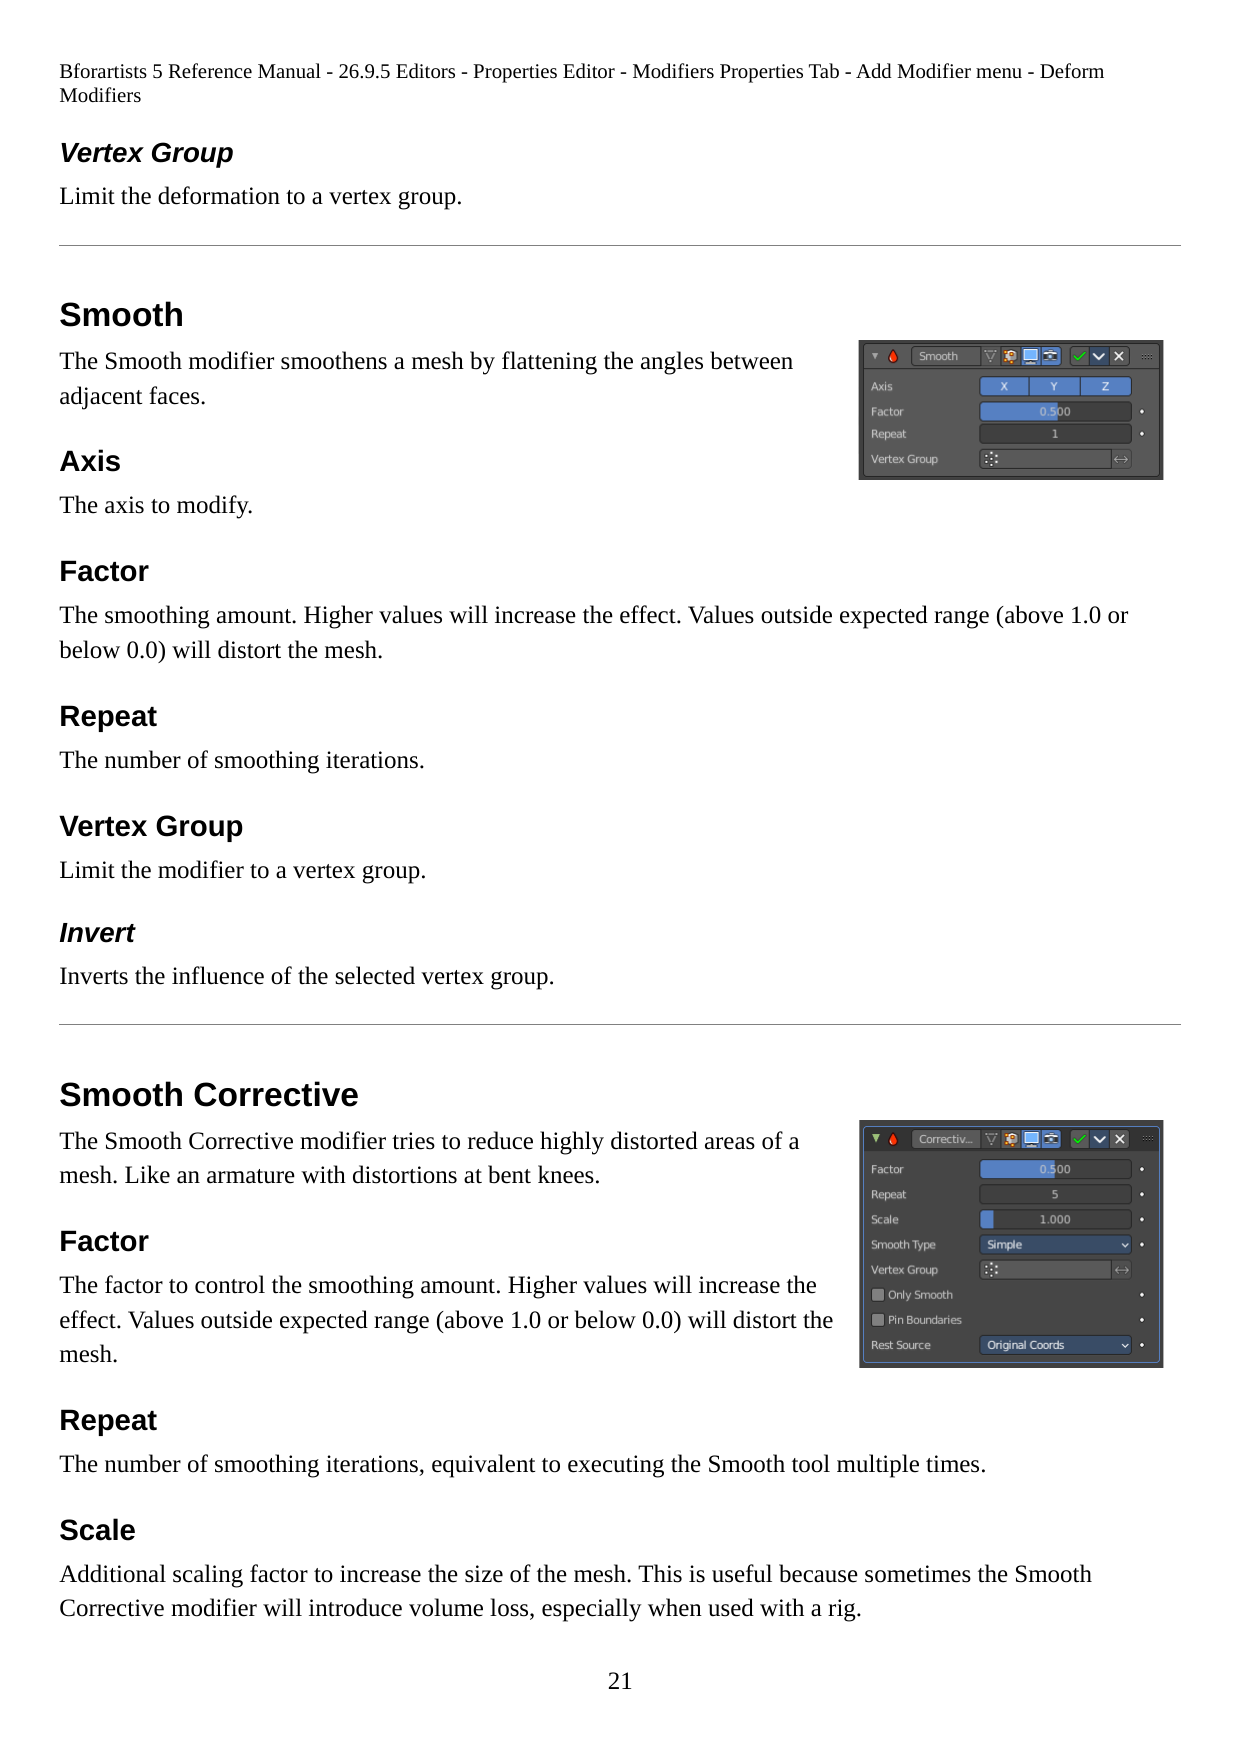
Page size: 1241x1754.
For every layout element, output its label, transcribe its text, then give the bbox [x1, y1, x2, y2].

subtitle Smooth Corrective [59, 1075, 1181, 1113]
subtitle Repeat [59, 699, 1181, 732]
subtitle Invert [59, 916, 1181, 948]
text Additional scaling factor to increase the size of the mesh. This is useful because sometimes the Smooth Corrective modifier will introduce volume loss, especially when used with a rig. [59, 1559, 1181, 1622]
picture [859, 1120, 1164, 1368]
subtitle Factor [59, 554, 1181, 588]
text The number of smoothing iterations. [59, 745, 1181, 774]
subtitle Vertex Group [59, 137, 1181, 168]
text Inverts the influence of the selected vertex group. [59, 961, 1181, 989]
text The Smooth Corrective modifier tries to reduce highly distorted areas of a mesh. Like an armature with distortions at bent knees. [59, 1126, 859, 1189]
subtitle [1164, 444, 1181, 478]
subtitle Axis [59, 444, 858, 478]
text The smoothing amount. Higher values will increase the effect. Values outside expected range (above 1.0 or below 0.0) will distort the mesh. [59, 601, 1181, 664]
subtitle Repeat [59, 1403, 1181, 1437]
subtitle [1164, 1224, 1181, 1258]
text The axis to modify. [59, 491, 1181, 519]
text The number of smoothing iterations, equivalent to executing the Smooth tool multiple times. [59, 1449, 1181, 1478]
subtitle Scale [59, 1513, 1181, 1547]
subtitle Factor [59, 1224, 859, 1258]
subtitle Smooth [59, 295, 1181, 334]
text Limit the modifier to a vertex group. [59, 855, 1181, 883]
subtitle Vertex Group [59, 808, 1181, 842]
text Limit the deformation to a vertex group. [59, 181, 1181, 210]
text The factor to control the smoothing amount. Higher values will increase the effect. Values outside expected range (above 1.0 or below 0.0) will distort the mesh. [59, 1270, 859, 1368]
text The Smooth modifier smoothens a mesh by flattening the angles between adjacent faces. [59, 346, 858, 409]
picture [858, 340, 1164, 480]
